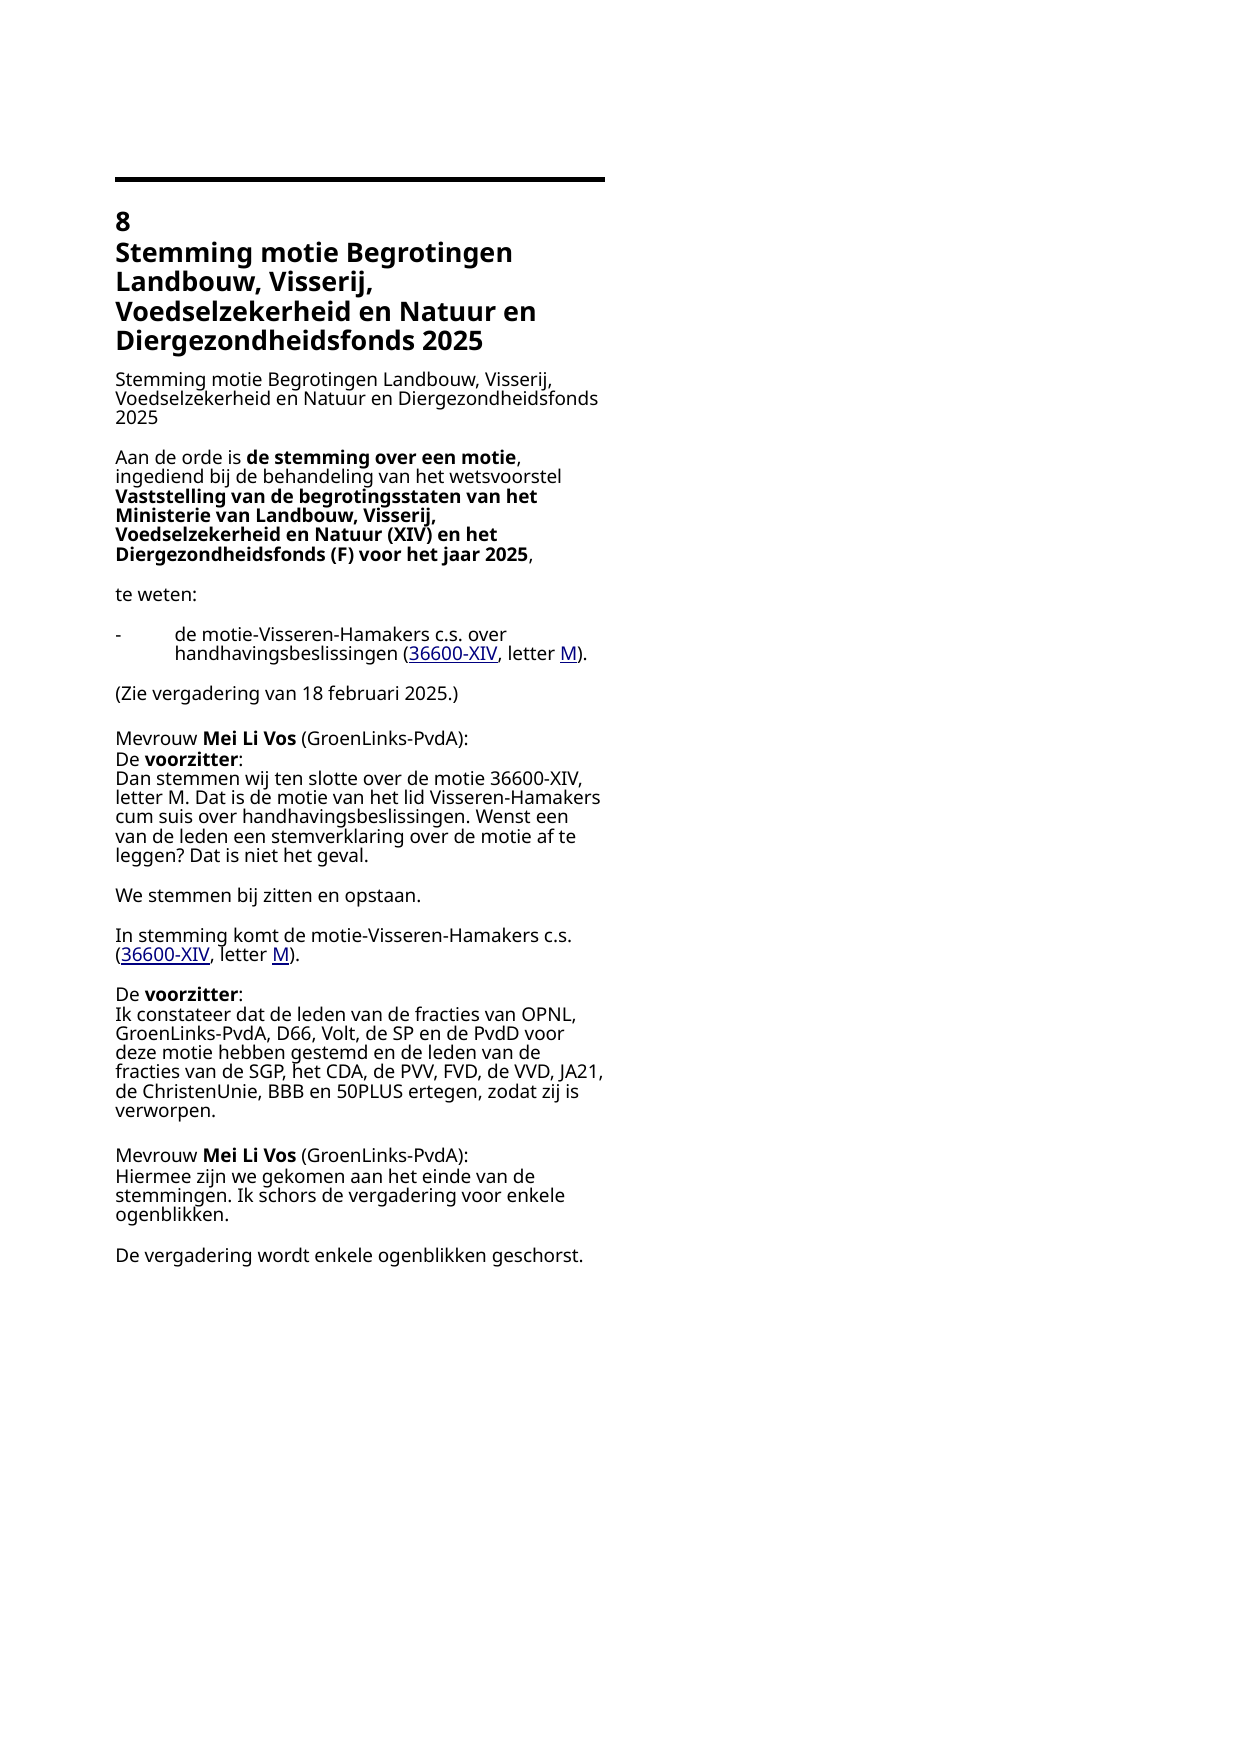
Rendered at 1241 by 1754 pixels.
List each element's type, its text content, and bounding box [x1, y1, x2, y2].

text 8 [115, 203, 605, 239]
text Mevrouw Mei Li Vos (GroenLinks-PvdA): [115, 725, 605, 751]
text (Zie vergadering van 18 februari 2025.) [115, 685, 605, 704]
text Stemming motie Begrotingen Landbouw, Visserij, Voedselzekerheid en Natuur en Diergezondheidsfonds 2025 [115, 371, 605, 428]
text Ik constateer dat de leden van de fracties van OPNL, GroenLinks-PvdA, D66, Volt, de SP en de PvdD voor deze motie hebben gestemd en de leden van de fracties van de SGP, het CDA, de PVV, FVD, de VVD, JA21, de ChristenUnie, BBB en 50PLUS ertegen, zodat zij is verworpen. [115, 1006, 605, 1121]
text Hiermee zijn we gekomen aan het einde van de stemmingen. Ik schors de vergadering voor enkele ogenblikken. [115, 1168, 605, 1226]
text Stemming motie Begrotingen Landbouw, Visserij, Voedselzekerheid en Natuur en Diergezondheidsfonds 2025 [115, 239, 605, 371]
text Dan stemmen wij ten slotte over de motie 36600-XIV, letter M. Dat is de motie van het lid Visseren-Hamakers cum suis over handhavingsbeslissingen. Wenst een van de leden een stemverklaring over de motie af te leggen? Dat is niet het geval. [115, 770, 605, 866]
text De voorzitter: [115, 986, 605, 1006]
text In stemming komt de motie-Visseren-Hamakers c.s. (36600-XIV, letter M). [115, 927, 605, 966]
text We stemmen bij zitten en opstaan. [115, 887, 605, 906]
list de motie-Visseren-Hamakers c.s. over handhavingsbeslissingen (36600-XIV, letter M). [115, 626, 605, 664]
text te weten: [115, 586, 605, 605]
text De voorzitter: [115, 751, 605, 770]
text De vergadering wordt enkele ogenblikken geschorst. [115, 1247, 605, 1266]
text Mevrouw Mei Li Vos (GroenLinks-PvdA): [115, 1142, 605, 1168]
text Aan de orde is de stemming over een motie, ingediend bij de behandeling van het wetsvoorstel Vaststelling van de begrotingsstaten van het Ministerie van Landbouw, Visserij, Voedselzekerheid en Natuur (XIV) en het Diergezondheidsfonds (F) voor het jaar 2025, [115, 449, 605, 565]
